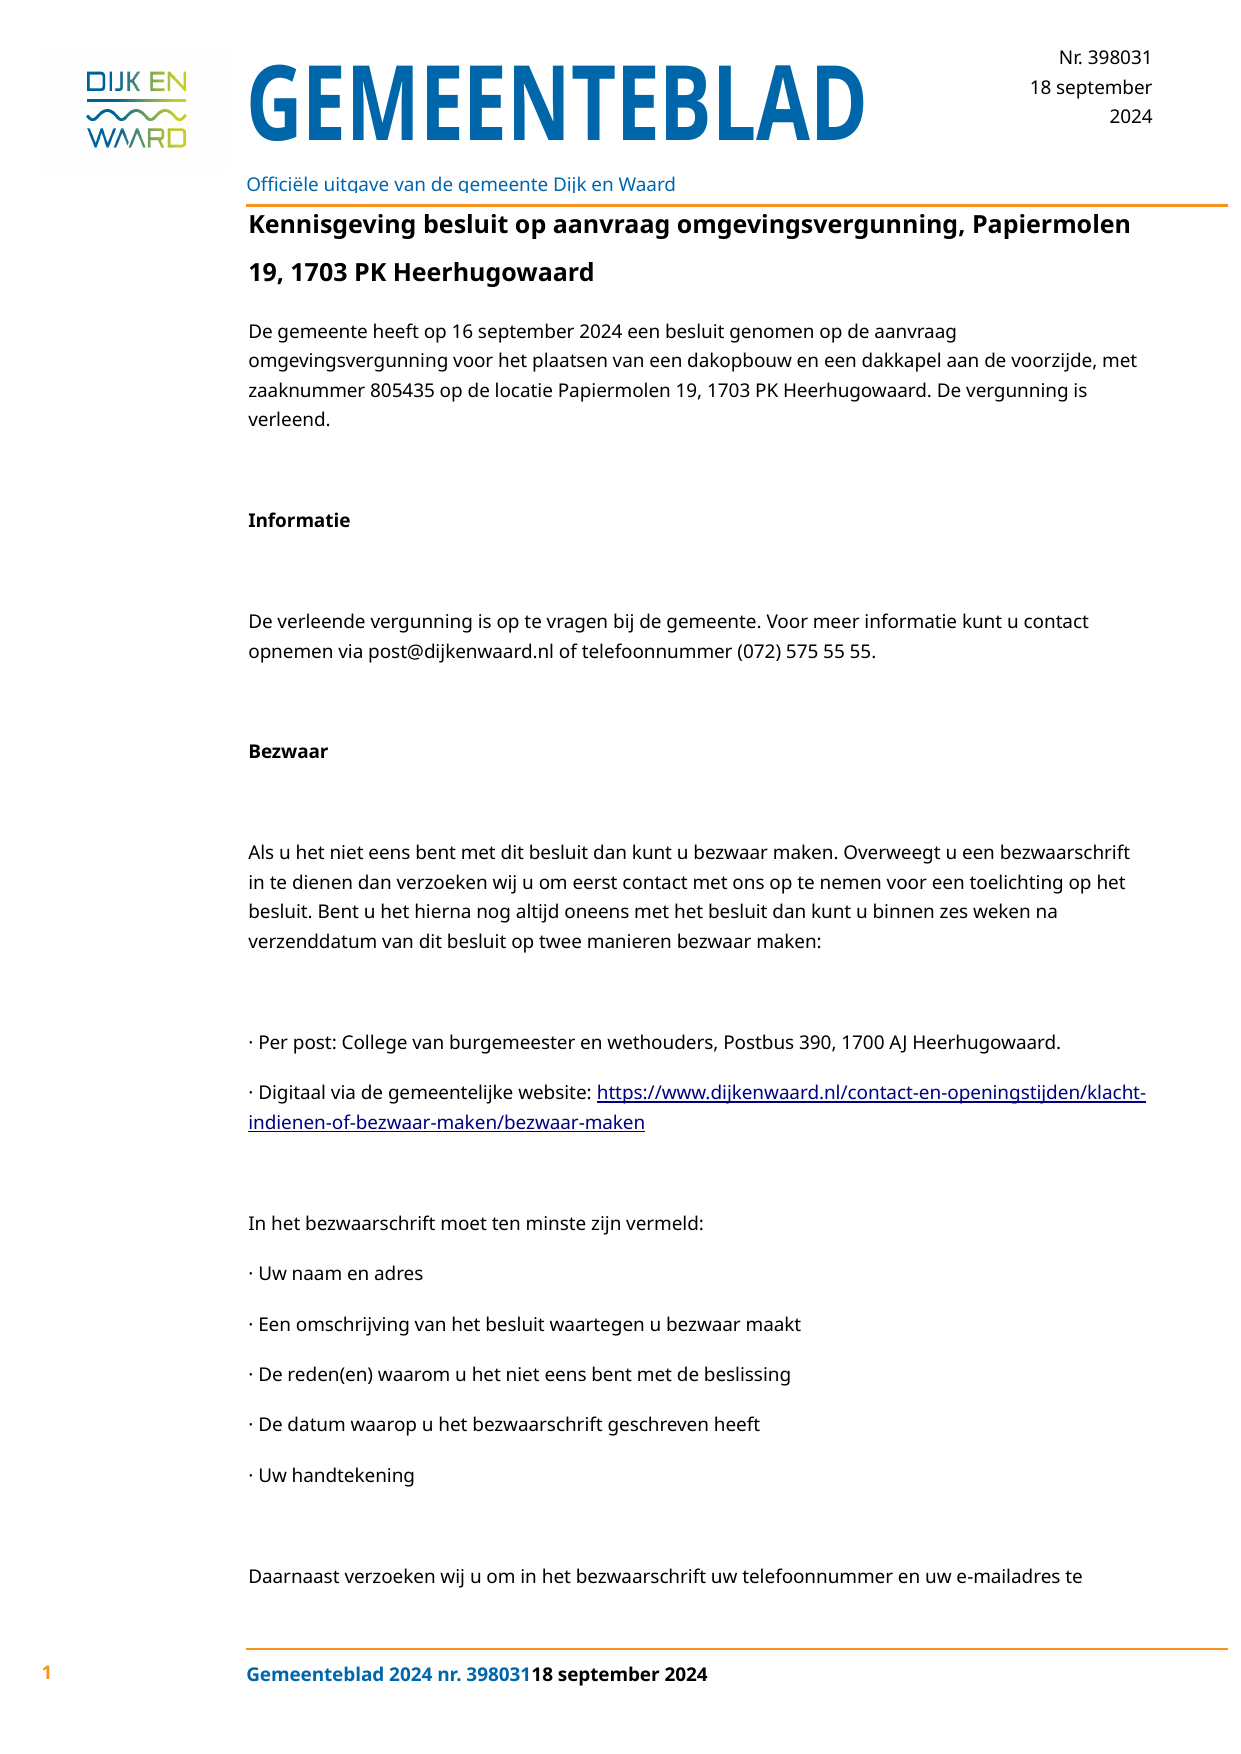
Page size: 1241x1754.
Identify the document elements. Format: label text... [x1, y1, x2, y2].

text · Uw naam en adres [248, 1260, 1152, 1286]
text · Per post: College van burgemeester en wethouders, Postbus 390, 1700 AJ Heerhugowaard. [248, 1029, 1152, 1055]
text · De reden(en) waarom u het niet eens bent met de beslissing [248, 1361, 1152, 1387]
text Als u het niet eens bent met dit besluit dan kunt u bezwaar maken. Overweegt u een bezwaarschrift in te dienen dan verzoeken wij u om eerst contact met ons op te nemen voor een toelichting op het besluit. Bent u het hierna nog altijd oneens met het besluit dan kunt u binnen zes weken na verzenddatum van dit besluit op twee manieren bezwaar maken: [248, 839, 1152, 954]
text · Digitaal via de gemeentelijke website: https://www.dijkenwaard.nl/contact-en-openingstijden/klacht-indienen-of-bezwaar-maken/bezwaar-maken [248, 1079, 1152, 1135]
text · De datum waarop u het bezwaarschrift geschreven heeft [248, 1412, 1152, 1437]
text De verleende vergunning is op te vragen bij de gemeente. Voor meer informatie kunt u contact opnemen via post@dijkenwaard.nl of telefoonnummer (072) 575 55 55. [248, 608, 1152, 664]
text Daarnaast verzoeken wij u om in het bezwaarschrift uw telefoonnummer en uw e-mailadres te [248, 1563, 1152, 1589]
text · Uw handtekening [248, 1462, 1152, 1488]
picture [41, 47, 231, 172]
text In het bezwaarschrift moet ten minste zijn vermeld: [248, 1210, 1152, 1236]
text Informatie [248, 507, 1152, 533]
text Kennisgeving besluit op aanvraag omgevingsvergunning, Papiermolen 19, 1703 PK Heerhugowaard [248, 207, 1152, 288]
text De gemeente heeft op 16 september 2024 een besluit genomen op de aanvraag omgevingsvergunning voor het plaatsen van een dakopbouw en een dakkapel aan de voorzijde, met zaaknummer 805435 op de locatie Papiermolen 19, 1703 PK Heerhugowaard. De vergunning is verleend. [248, 318, 1152, 432]
text · Een omschrijving van het besluit waartegen u bezwaar maakt [248, 1311, 1152, 1337]
text Bezwaar [248, 739, 1152, 764]
